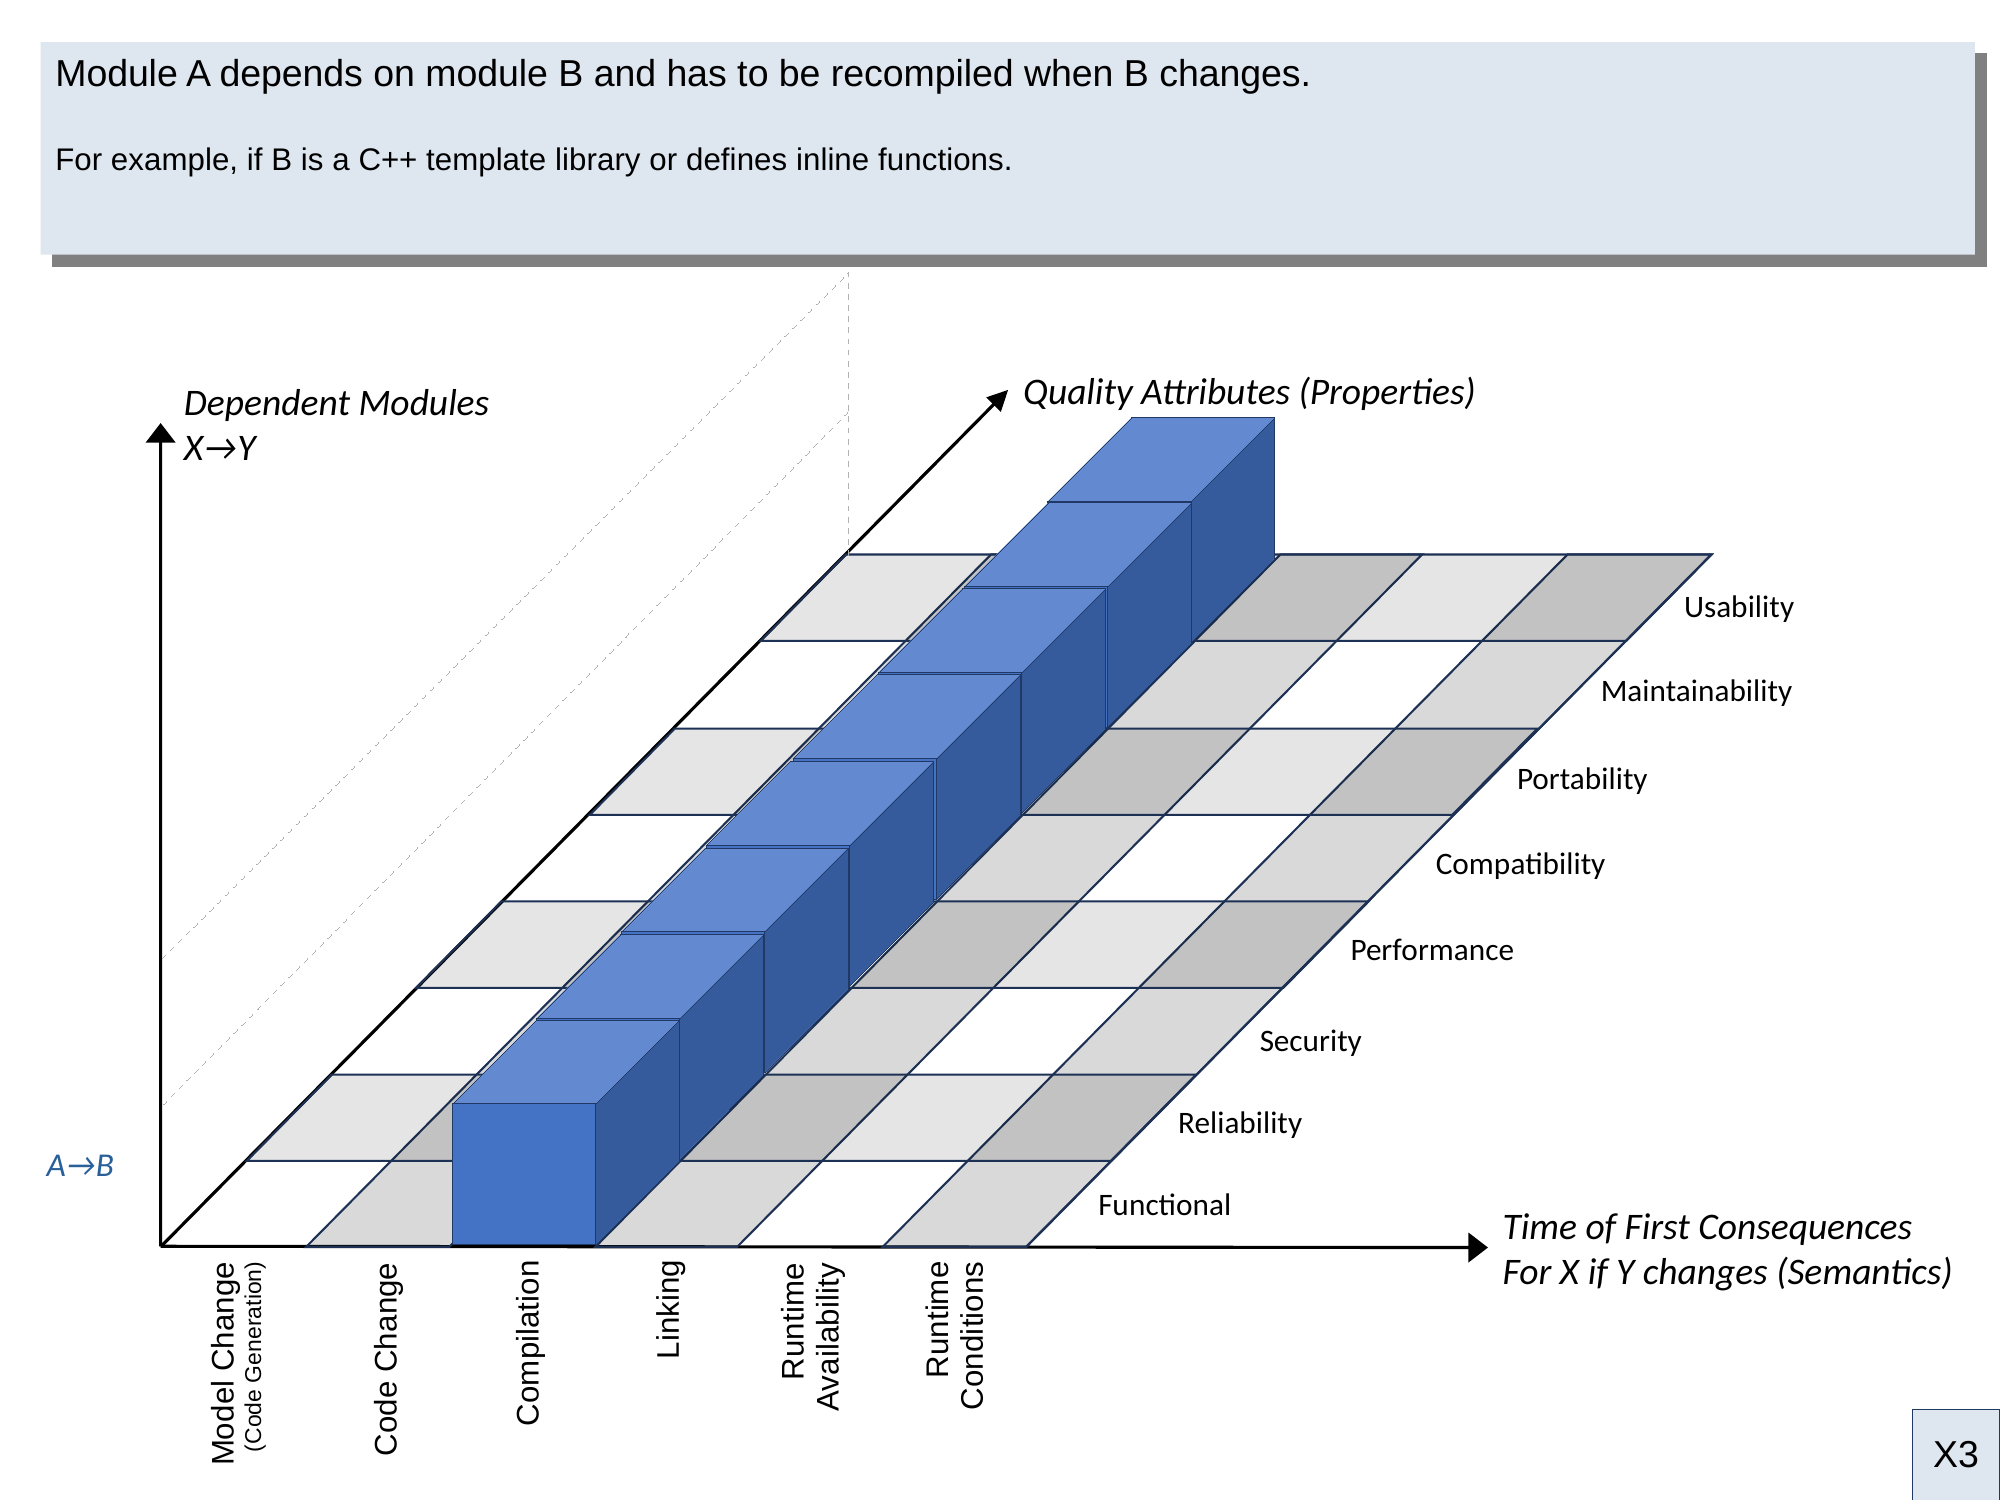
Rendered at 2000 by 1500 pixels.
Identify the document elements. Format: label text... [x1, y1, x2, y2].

text_box X3 [1912, 1409, 2000, 1500]
text_box Quality Attributes (Properties) [1008, 359, 1491, 420]
text_box Code Change [361, 1247, 422, 1480]
text_box Compilation [503, 1245, 560, 1480]
text_box Compatibility [1420, 835, 1694, 889]
text_box Performance [1328, 921, 1640, 975]
text_box Module A depends on module B and has to be recompiled when B changes. For example, if B is a C++ template library or defines inline functions. [40, 42, 1975, 255]
text_box Usability [1669, 578, 1820, 631]
text_box Portability [1502, 751, 1728, 804]
text_box Functional [1083, 1177, 1301, 1230]
text_box Runtime Availability [768, 1248, 863, 1455]
text_box Linking [643, 1247, 704, 1480]
text_box Reliability [1163, 1094, 1359, 1147]
text_box A→B [0, 645, 161, 1193]
text_box Time of First Consequences For X if Y changes (Semantics) [1487, 1195, 1969, 1300]
text_box Security [1245, 1012, 1428, 1065]
text_box Model Change (Code Generation) [198, 1246, 290, 1484]
text_box Runtime Conditions [912, 1246, 1007, 1480]
text_box Dependent Modules X→Y [160, 325, 505, 521]
text_box Maintainability [1585, 663, 1813, 716]
text_box [246, 417, 1709, 1247]
